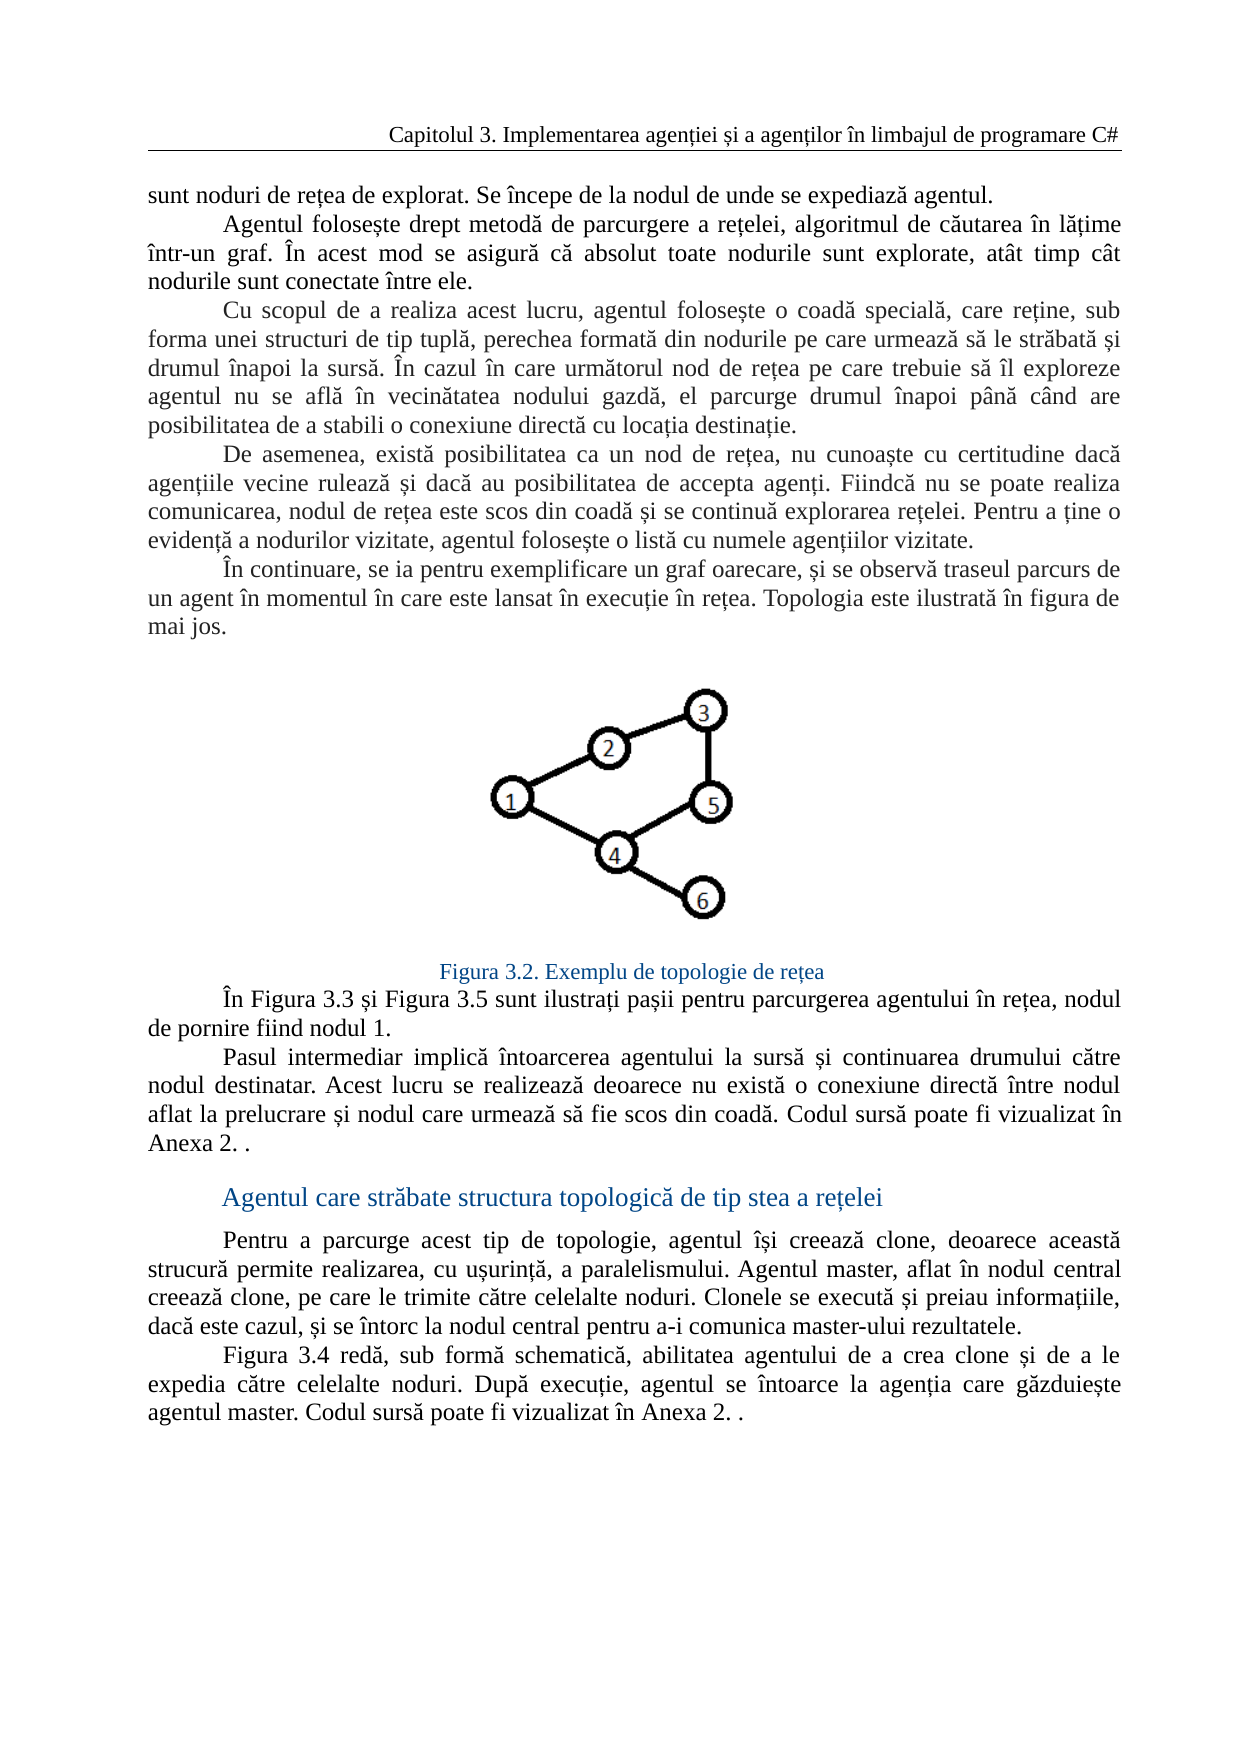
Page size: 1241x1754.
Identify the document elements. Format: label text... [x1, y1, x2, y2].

text În Figura 3.3 și Figura 3.5 sunt ilustrați pașii pentru parcurgerea agentului în rețea, nodul de pornire fiind nodul 1. [148, 953, 1122, 1042]
text Figura 3.4 redă, sub formă schematică, abilitatea agentului de a crea clone și de a le expedia către celelalte noduri. După execuție, agentul se întoarce la agenția care găzduiește agentul master. Codul sursă poate fi vizualizat în Anexa 2. . [148, 1340, 1122, 1426]
text De asemenea, există posibilitatea ca un nod de rețea, nu cunoaște cu certitudine dacă agențiile vecine rulează și dacă au posibilitatea de accepta agenți. Fiindcă nu se poate realiza comunicarea, nodul de rețea este scos din coadă și se continuă explorarea rețelei. Pentru a ține o evidență a nodurilor vizitate, agentul folosește o listă cu numele agențiilor vizitate. [148, 439, 1122, 554]
text Agentul folosește drept metodă de parcurgere a rețelei, algoritmul de căutarea în lățime într-un graf. În acest mod se asigură că absolut toate nodurile sunt explorate, atât timp cât nodurile sunt conectate între ele. [148, 209, 1122, 295]
text sunt noduri de rețea de explorat. Se începe de la nodul de unde se expediază agentul. [148, 180, 1122, 209]
subtitle Agentul care străbate structura topologică de tip stea a rețelei [221, 1181, 1122, 1212]
picture [433, 640, 837, 953]
text Pasul intermediar implică întoarcerea agentului la sursă și continuarea drumului către nodul destinatar. Acest lucru se realizează deoarece nu există o conexiune directă între nodul aflat la prelucrare și nodul care urmează să fie scos din coadă. Codul sursă poate fi vizualizat în Anexa 2. . [148, 1042, 1122, 1157]
text Cu scopul de a realiza acest lucru, agentul folosește o coadă specială, care reține, sub forma unei structuri de tip tuplă, perechea formată din nodurile pe care urmează să le străbată și drumul înapoi la sursă. În cazul în care următorul nod de rețea pe care trebuie să îl exploreze agentul nu se află în vecinătatea nodului gazdă, el parcurge drumul înapoi până când are posibilitatea de a stabili o conexiune directă cu locația destinație. [148, 295, 1122, 439]
text Pentru a parcurge acest tip de topologie, agentul își creează clone, deoarece această strucură permite realizarea, cu ușurință, a paralelismului. Agentul master, aflat în nodul central creează clone, pe care le trimite către celelalte noduri. Clonele se execută și preiau informațiile, dacă este cazul, și se întorc la nodul central pentru a-i comunica master-ului rezultatele. [148, 1225, 1122, 1340]
text În continuare, se ia pentru exemplificare un graf oarecare, și se observă traseul parcurs de un agent în momentul în care este lansat în execuție în rețea. Topologia este ilustrată în figura de mai jos. [148, 554, 1122, 640]
text Figura 3.2. Exemplu de topologie de rețea [433, 953, 836, 984]
